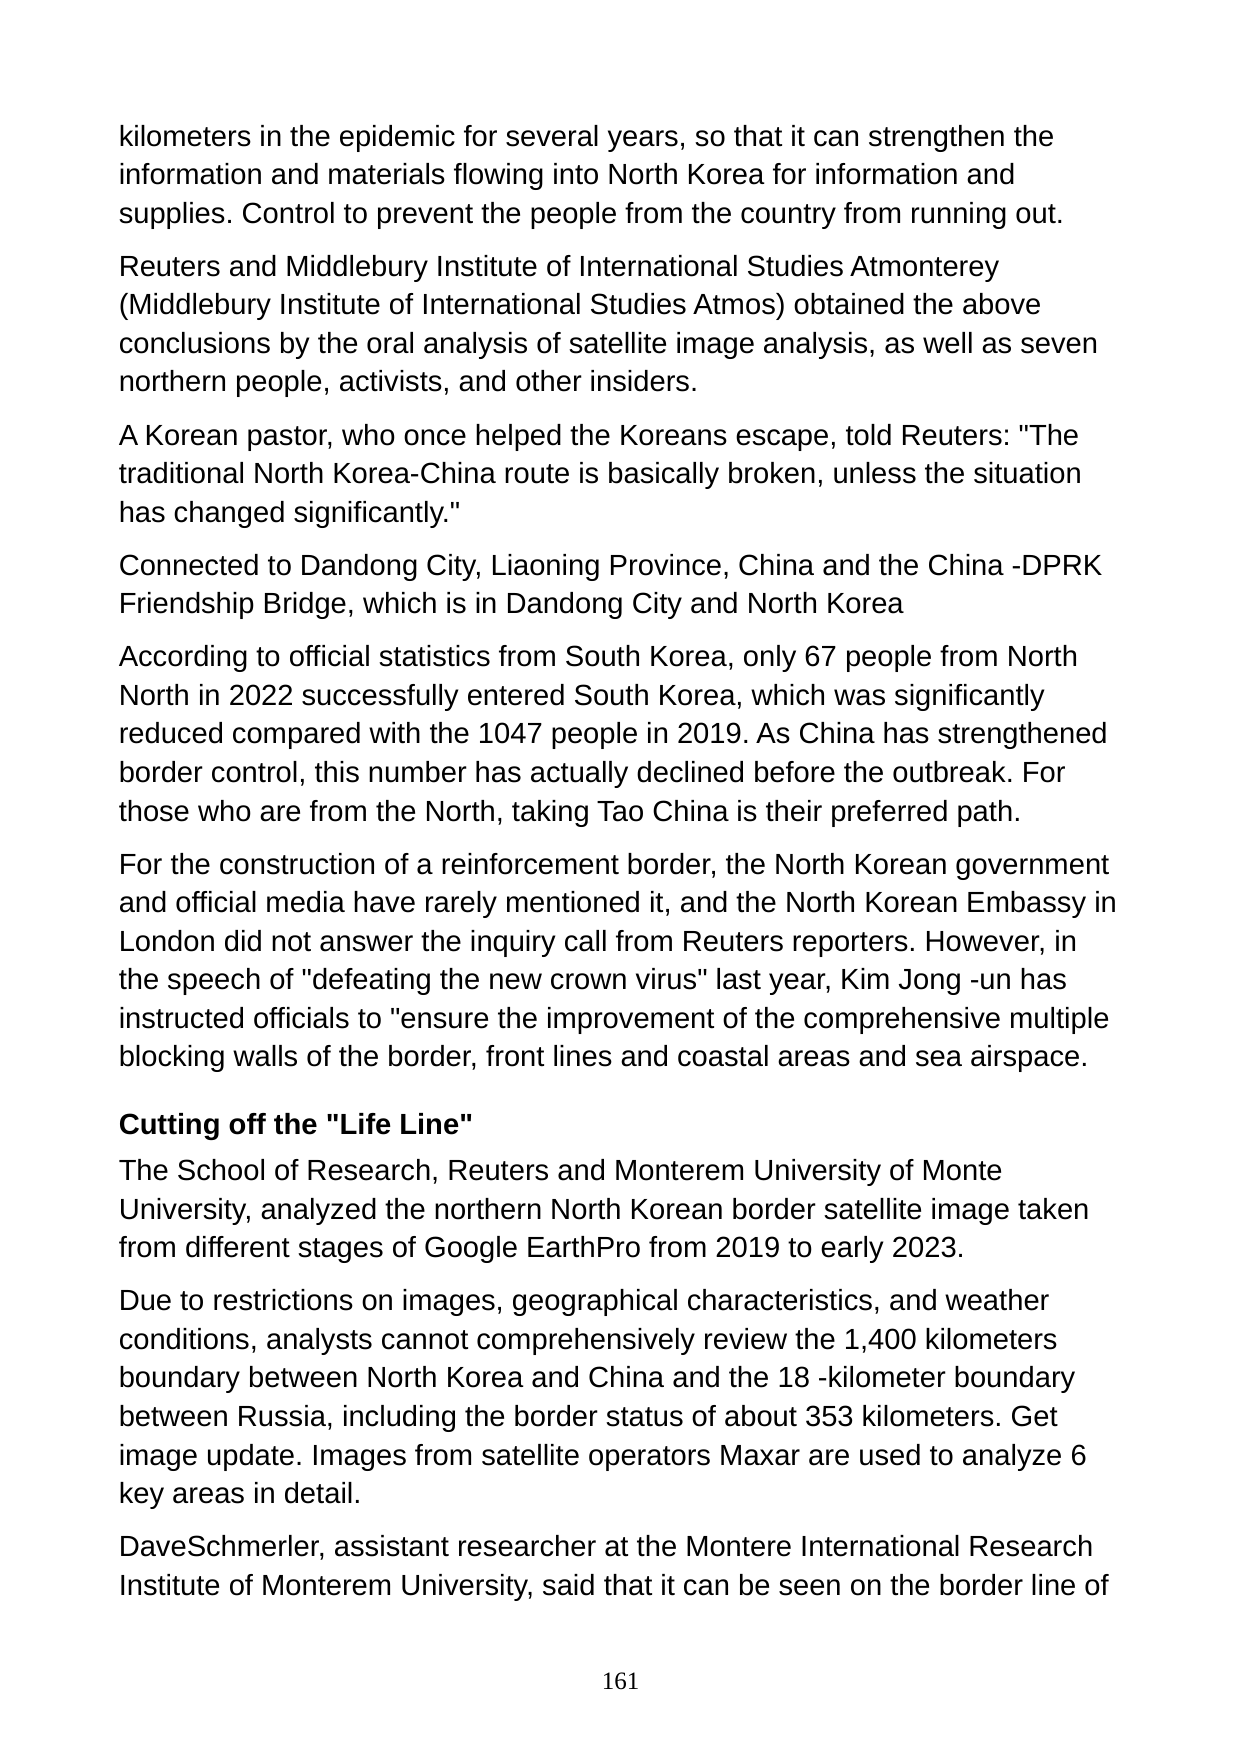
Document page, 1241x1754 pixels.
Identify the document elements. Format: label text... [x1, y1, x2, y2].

text Due to restrictions on images, geographical characteristics, and weather conditions, analysts cannot comprehensively review the 1,400 kilometers boundary between North Korea and China and the 18 -kilometer boundary between Russia, including the border status of about 353 kilometers. Get image update. Images from satellite operators Maxar are used to analyze 6 key areas in detail. [118, 1283, 1122, 1509]
text Reuters and Middlebury Institute of International Studies Atmonterey (Middlebury Institute of International Studies Atmos) obtained the above conclusions by the oral analysis of satellite image analysis, as well as seven northern people, activists, and other insiders. [118, 249, 1122, 398]
subtitle Cutting off the "Life Line" [118, 1107, 1122, 1141]
text A Korean pastor, who once helped the Koreans escape, told Reuters: "The traditional North Korea-China route is basically broken, unless the situation has changed significantly." [118, 417, 1122, 528]
text Connected to Dandong City, Liaoning Province, China and the China -DPRK Friendship Bridge, which is in Dandong City and North Korea [118, 548, 1122, 620]
text DaveSchmerler, assistant researcher at the Montere International Research Institute of Monterem University, said that it can be seen on the border line of [118, 1529, 1122, 1601]
text kilometers in the epidemic for several years, so that it can strengthen the information and materials flowing into North Korea for information and supplies. Control to prevent the people from the country from running out. [118, 118, 1122, 229]
text According to official statistics from South Korea, only 67 people from North North in 2022 successfully entered South Korea, which was significantly reduced compared with the 1047 people in 2019. As China has strengthened border control, this number has actually declined before the outbreak. For those who are from the North, taking Tao China is their preferred path. [118, 639, 1122, 827]
text The School of Research, Reuters and Monterem University of Monte University, analyzed the northern North Korean border satellite image taken from different stages of Google EarthPro from 2019 to early 2023. [118, 1153, 1122, 1264]
text For the construction of a reinforcement border, the North Korean government and official media have rarely mentioned it, and the North Korean Embassy in London did not answer the inquiry call from Reuters reporters. However, in the speech of "defeating the new crown virus" last year, Kim Jong -un has instructed officials to "ensure the improvement of the comprehensive multiple blocking walls of the border, front lines and coastal areas and sea airspace. [118, 847, 1122, 1073]
